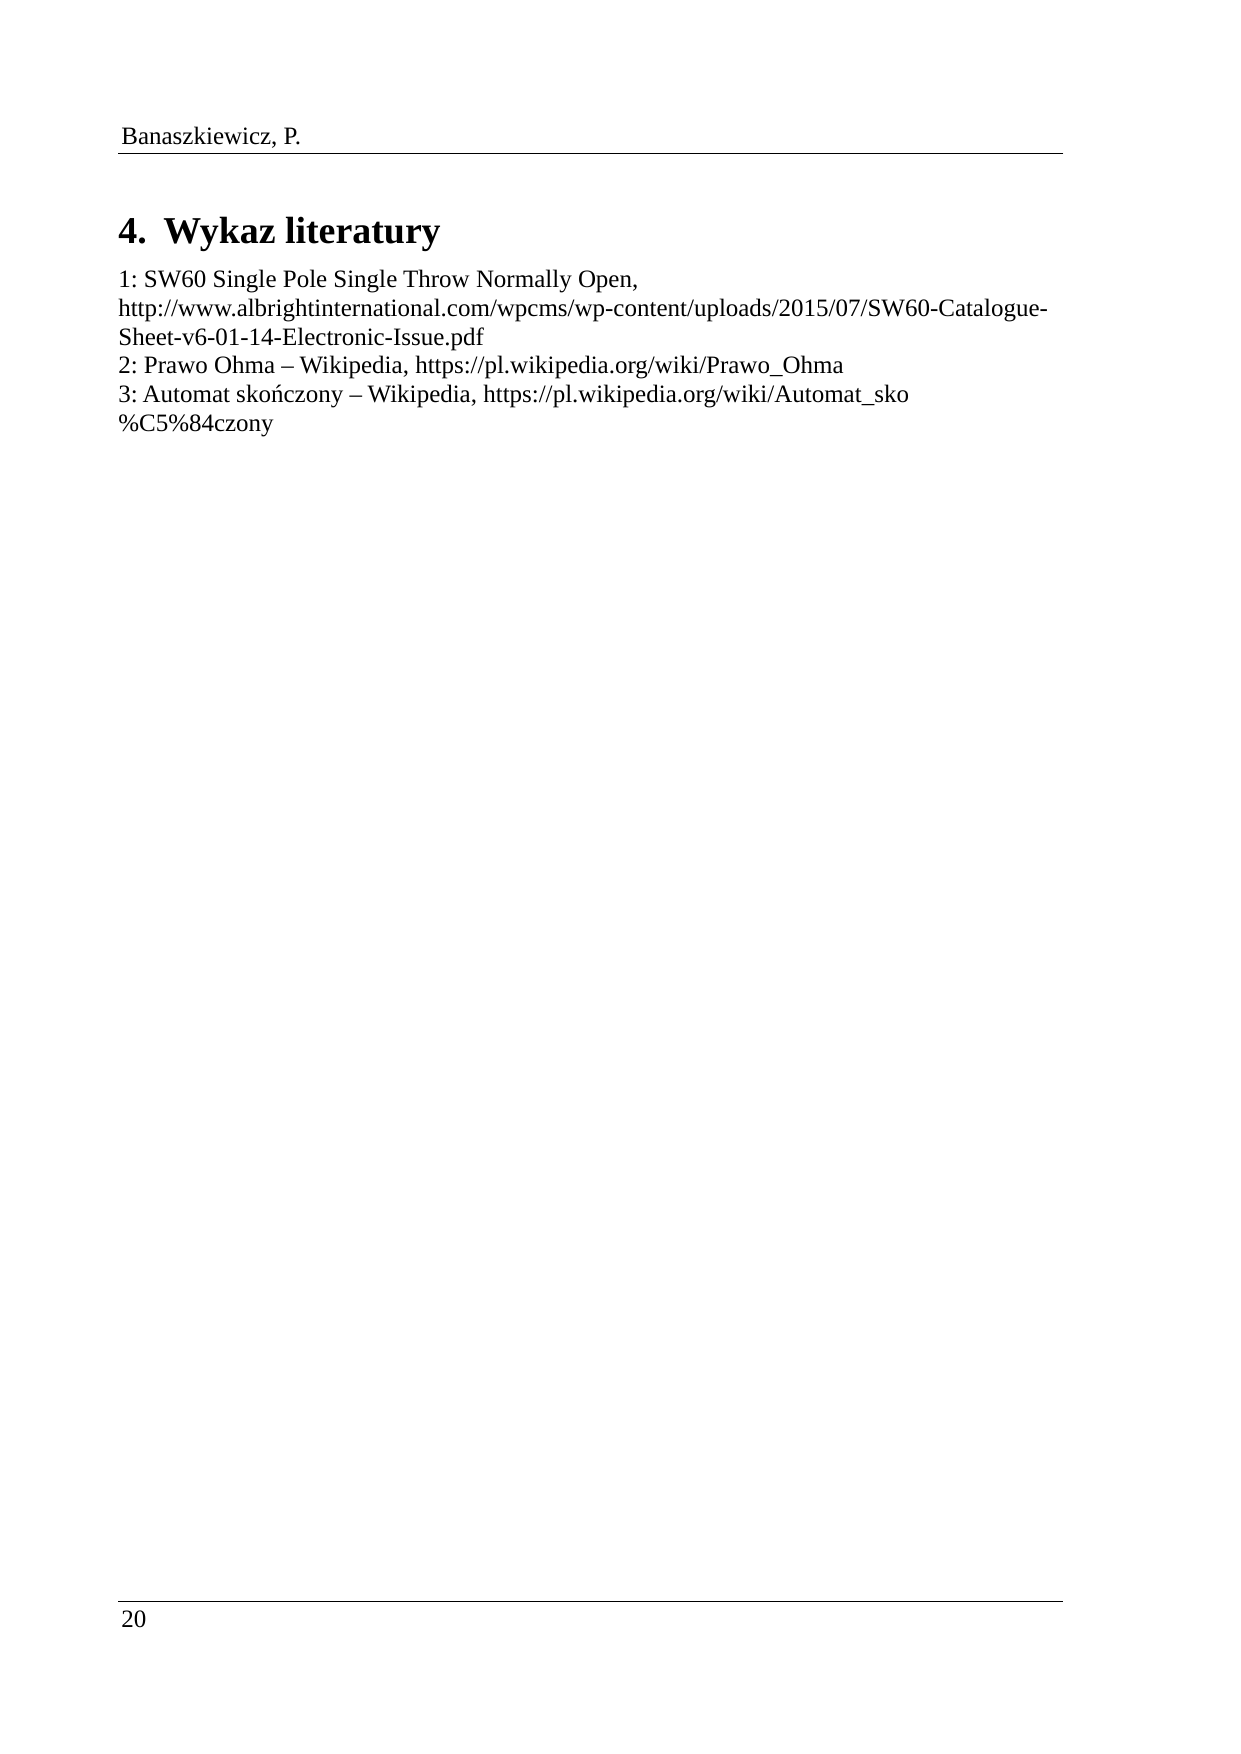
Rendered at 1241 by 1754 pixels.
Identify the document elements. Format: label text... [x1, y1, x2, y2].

text 2: Prawo Ohma – Wikipedia, https://pl.wikipedia.org/wiki/Prawo_Ohma [118, 350, 1063, 379]
text 3: Automat skończony – Wikipedia, https://pl.wikipedia.org/wiki/Automat_sko%C5%84czony [118, 379, 1063, 437]
subtitle Wykaz literatury [118, 208, 1063, 252]
text 1: SW60 Single Pole Single Throw Normally Open, http://www.albrightinternational.com/wpcms/wp-content/uploads/2015/07/SW60-Catalogue-Sheet-v6-01-14-Electronic-Issue.pdf [118, 264, 1063, 350]
